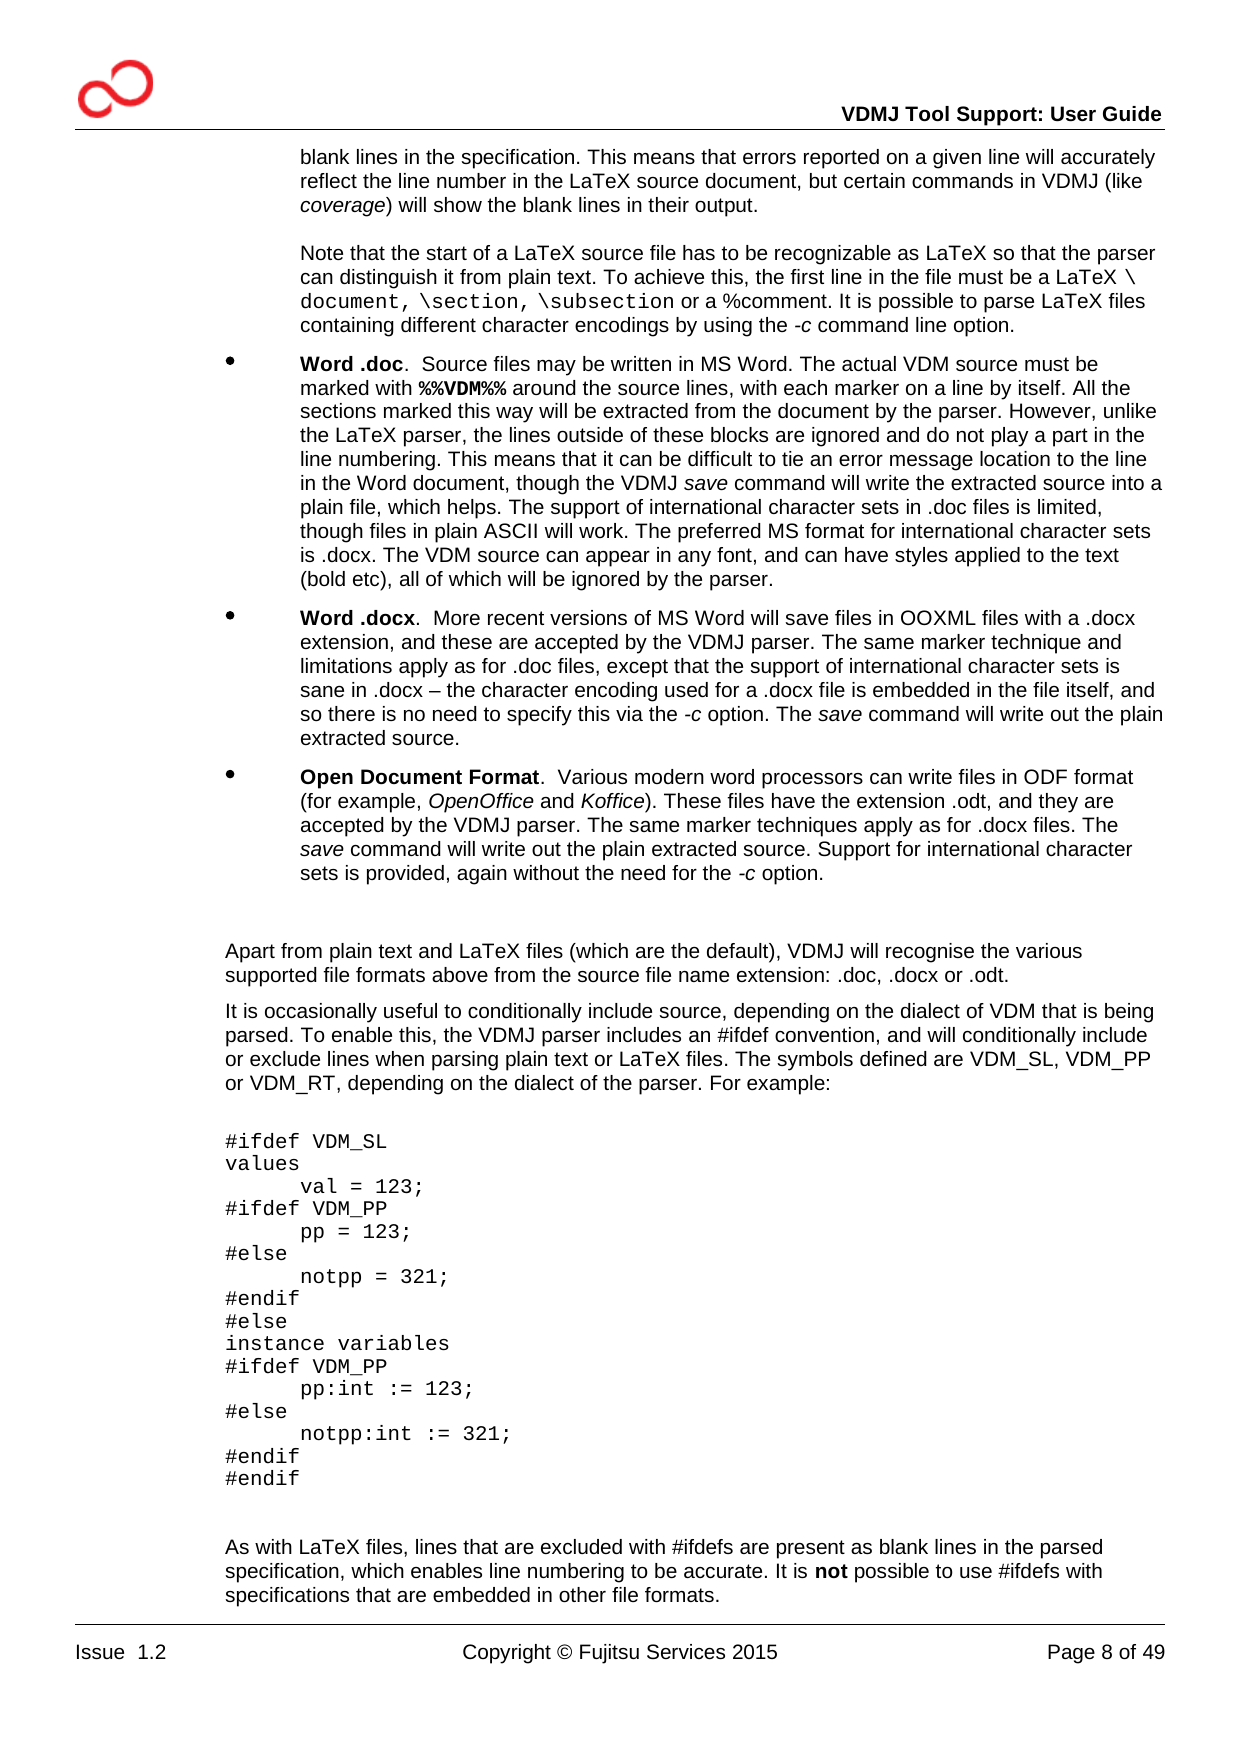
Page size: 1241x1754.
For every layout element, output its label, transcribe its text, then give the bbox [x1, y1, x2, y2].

list Word .docx. More recent versions of MS Word will save files in OOXML files with a .docx extension, and these are accepted by the VDMJ parser. The same marker technique and limitations apply as for .doc files, except that the support of international character sets is sane in .docx – the character encoding used for a .docx file is embedded in the file itself, and so there is no need to specify this via the -c option. The save command will write out the plain extracted source. [225, 606, 1165, 750]
text pp:int := 123; [225, 1378, 1165, 1400]
text #else [225, 1400, 1165, 1423]
text #endif [225, 1288, 1165, 1310]
picture [78, 52, 153, 128]
text val = 123; [225, 1175, 1165, 1198]
text #endif [225, 1468, 1165, 1490]
list Word .doc. Source files may be written in MS Word. The actual VDM source must be marked with %%VDM%% around the source lines, with each marker on a line by itself. All the sections marked this way will be extracted from the document by the parser. However, unlike the LaTeX parser, the lines outside of these blocks are ignored and do not play a part in the line numbering. This means that it can be difficult to tie an error message location to the line in the Word document, though the VDMJ save command will write the extracted source into a plain file, which helps. The support of international character sets in .doc files is limited, though files in plain ASCII will work. The preferred MS format for international character sets is .docx. The VDM source can appear in any font, and can have styles applied to the text (bold etc), all of which will be ignored by the parser. [225, 352, 1165, 591]
text #endif [225, 1445, 1165, 1468]
text It is occasionally useful to conditionally include source, depending on the dialect of VDM that is being parsed. To enable this, the VDMJ parser includes an #ifdef convention, and will conditionally include or exclude lines when parsing plain text or LaTeX files. The symbols defined are VDM_SL, VDM_PP or VDM_RT, depending on the dialect of the parser. For example: [225, 999, 1165, 1095]
text values [225, 1153, 1165, 1175]
text #ifdef VDM_SL [225, 1130, 1165, 1153]
list blank lines in the specification. This means that errors reported on a given line will accurately reflect the line number in the LaTeX source document, but certain commands in VDMJ (like coverage) will show the blank lines in their output. Note that the start of a LaTeX source file has to be recognizable as LaTeX so that the parser can distinguish it from plain text. To achieve this, the first line in the file must be a LaTeX \document, \section, \subsection or a %comment. It is possible to parse LaTeX files containing different character encodings by using the -c command line option. [225, 145, 1165, 337]
text As with LaTeX files, lines that are excluded with #ifdefs are present as blank lines in the parsed specification, which enables line numbering to be accurate. It is not possible to use #ifdefs with specifications that are embedded in other file formats. [225, 1535, 1165, 1607]
list Open Document Format. Various modern word processors can write files in ODF format (for example, OpenOffice and Koffice). These files have the extension .odt, and they are accepted by the VDMJ parser. The same marker techniques apply as for .docx files. The save command will write out the plain extracted source. Support for international character sets is provided, again without the need for the -c option. [225, 765, 1165, 885]
text #else [225, 1310, 1165, 1333]
text #ifdef VDM_PP [225, 1198, 1165, 1220]
text notpp = 321; [225, 1265, 1165, 1288]
text #else [225, 1243, 1165, 1265]
text #ifdef VDM_PP [225, 1355, 1165, 1378]
text pp = 123; [225, 1220, 1165, 1243]
text instance variables [225, 1333, 1165, 1355]
text notpp:int := 321; [225, 1423, 1165, 1445]
text Apart from plain text and LaTeX files (which are the default), VDMJ will recognise the various supported file formats above from the source file name extension: .doc, .docx or .odt. [225, 939, 1165, 987]
